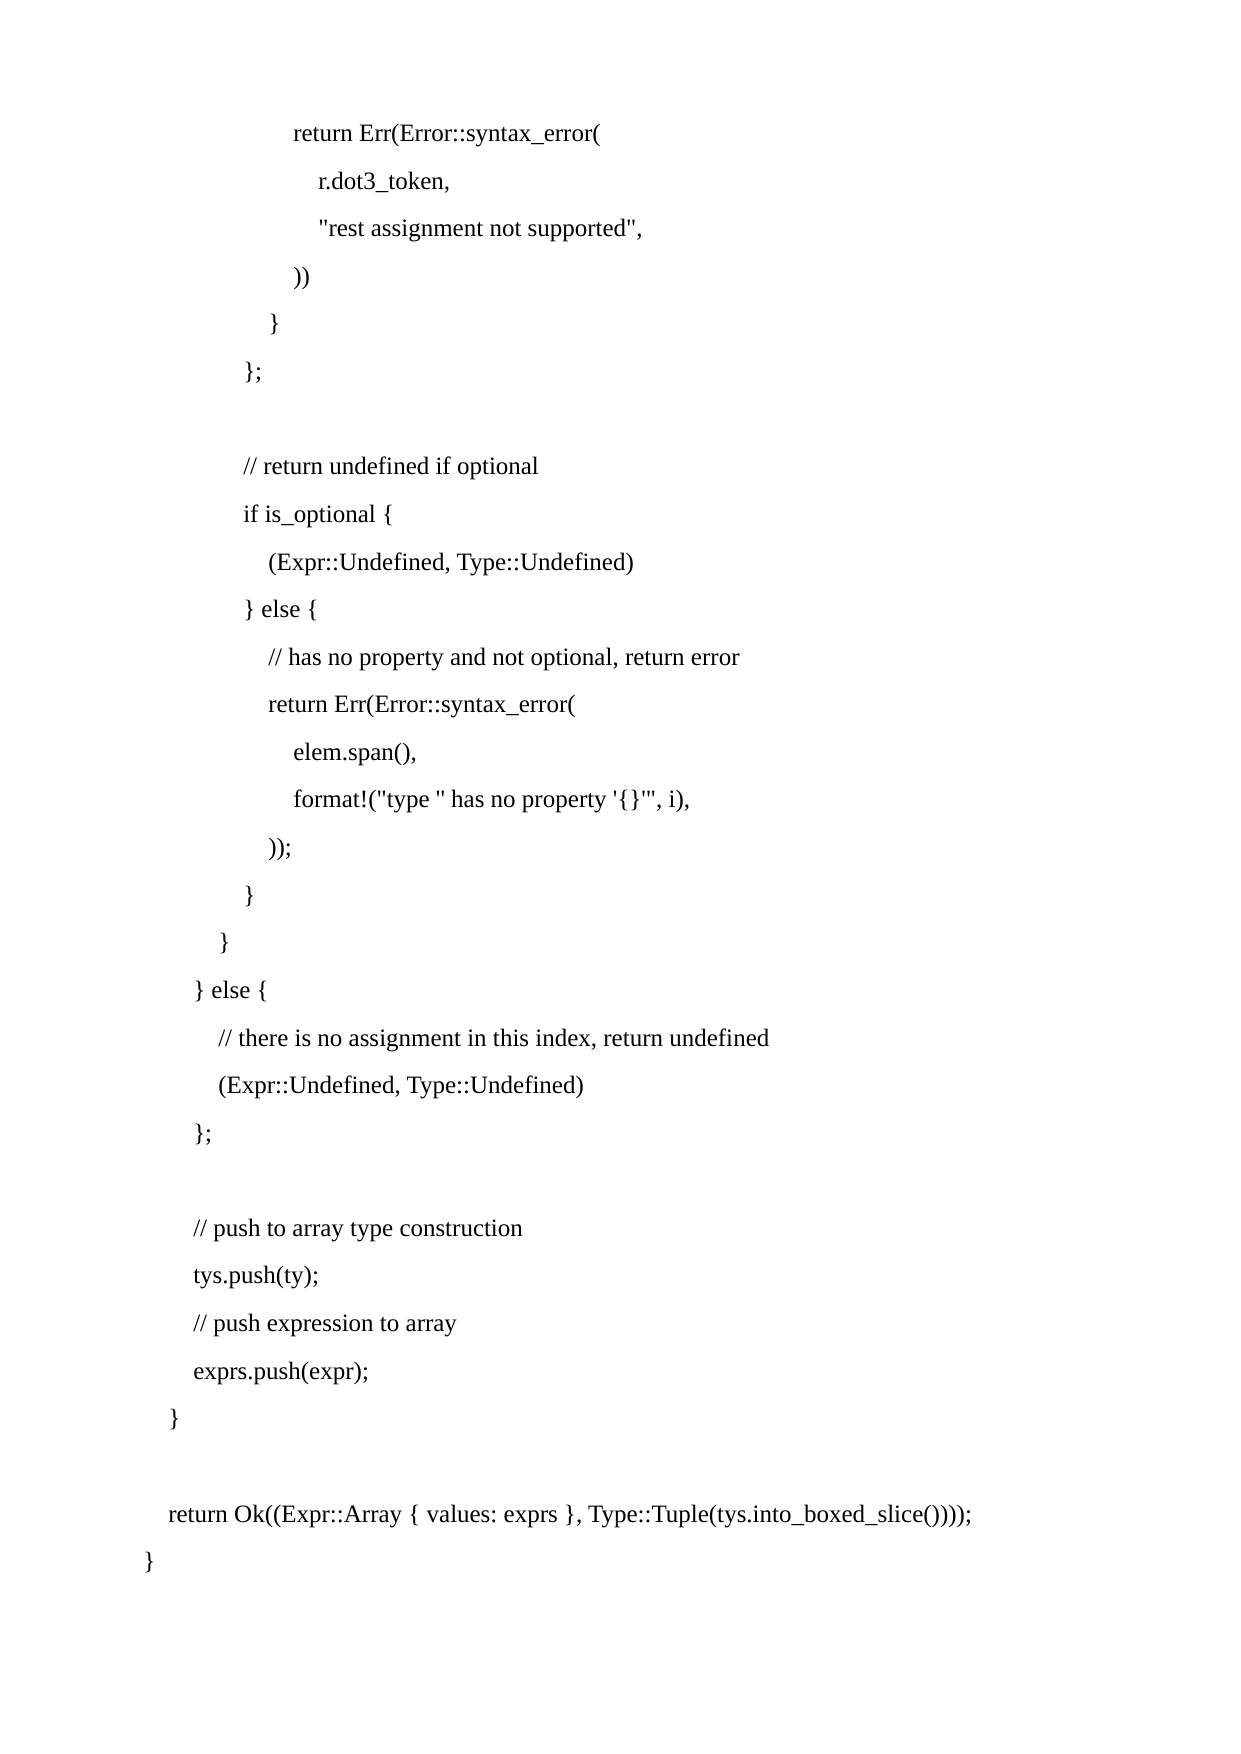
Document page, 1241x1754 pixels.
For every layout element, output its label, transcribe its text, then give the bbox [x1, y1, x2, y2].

text } else { [118, 975, 1122, 1004]
text exprs.push(expr); [118, 1356, 1122, 1384]
text // there is no assignment in this index, return undefined [118, 1023, 1122, 1051]
text } [118, 1403, 1122, 1432]
text // push to array type construction [118, 1213, 1122, 1242]
text )) [118, 261, 1122, 290]
text } [118, 880, 1122, 908]
text } else { [118, 594, 1122, 623]
text tys.push(ty); [118, 1261, 1122, 1289]
text // push expression to array [118, 1308, 1122, 1337]
text } [118, 308, 1122, 337]
text // return undefined if optional [118, 451, 1122, 480]
text elem.span(), [118, 737, 1122, 766]
text "rest assignment not supported", [118, 213, 1122, 242]
text return Ok((Expr::Array { values: exprs }, Type::Tuple(tys.into_boxed_slice()))); [118, 1499, 1122, 1527]
text (Expr::Undefined, Type::Undefined) [118, 1070, 1122, 1099]
text return Err(Error::syntax_error( [118, 689, 1122, 718]
text }; [118, 1118, 1122, 1147]
text r.dot3_token, [118, 166, 1122, 194]
text if is_optional { [118, 499, 1122, 528]
text } [118, 1546, 1122, 1575]
text // has no property and not optional, return error [118, 642, 1122, 671]
text return Err(Error::syntax_error( [118, 118, 1122, 147]
text }; [118, 356, 1122, 385]
text (Expr::Undefined, Type::Undefined) [118, 547, 1122, 575]
text )); [118, 832, 1122, 861]
text } [118, 927, 1122, 956]
text format!("type '' has no property '{}'", i), [118, 784, 1122, 813]
